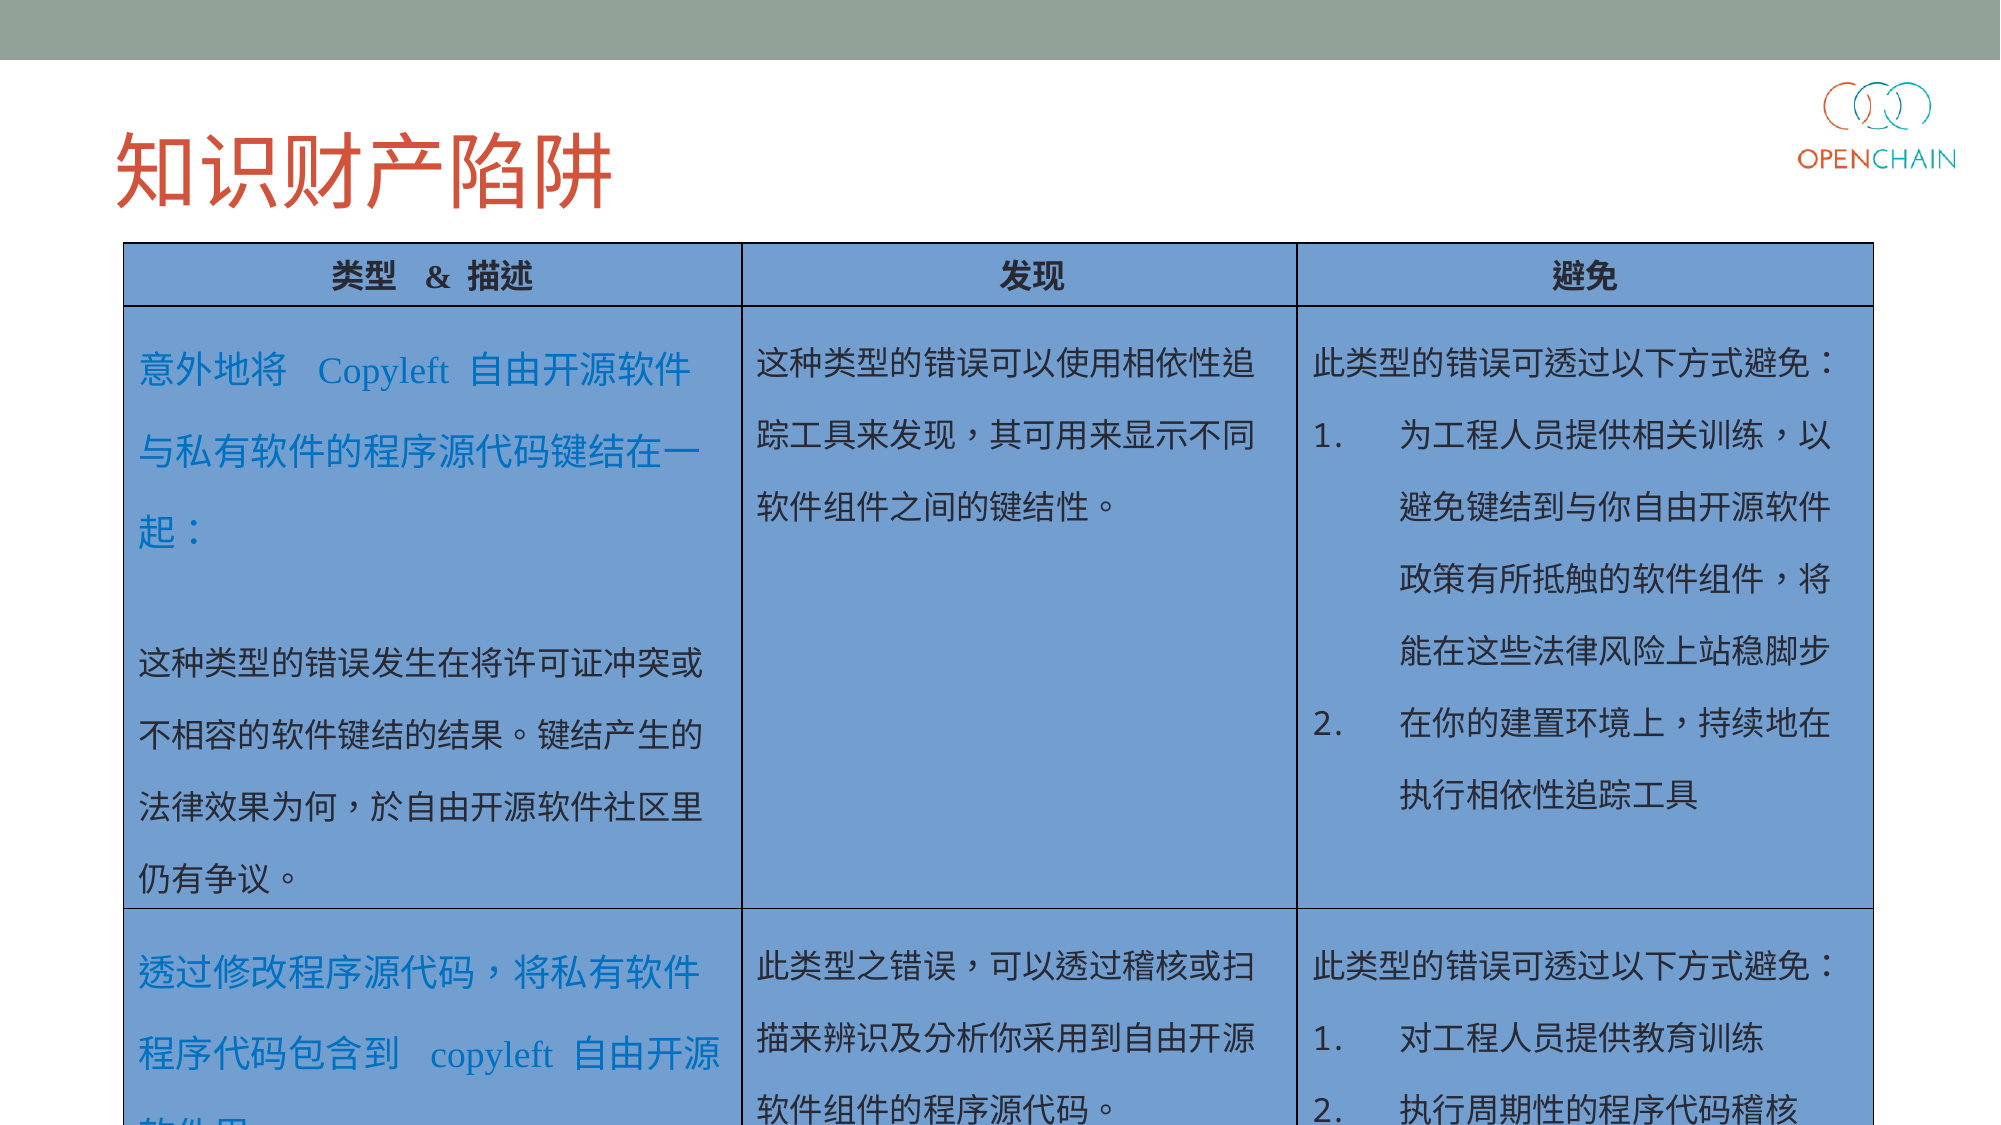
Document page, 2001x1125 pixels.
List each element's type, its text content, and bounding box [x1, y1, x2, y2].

table_header 发现 [743, 244, 1296, 305]
table_cell 此类型的错误可透过以下方式避免： 对工程人员提供教育训练 执行周期性的程序代码稽核 [1298, 909, 1873, 1125]
table_cell 此类型之错误，可以透过稽核或扫描来辨识及分析你采用到自由开源软件组件的程序源代码。 [743, 909, 1296, 1125]
table_header 避免 [1298, 244, 1873, 305]
table_cell 意外地将 Copyleft 自由开源软件与私有软件的程序源代码键结在一起： 这种类型的错误发生在将许可证冲突或不相容的软件键结的结果。键结产生的法律效果为何，於自由开源软件社区里仍有争议。 [124, 307, 741, 908]
table_cell 这种类型的错误可以使用相依性追踪工具来发现，其可用来显示不同软件组件之间的键结性。 [743, 307, 1296, 908]
picture [1798, 82, 1955, 169]
table_cell 此类型的错误可透过以下方式避免： 为工程人员提供相关训练，以避免键结到与你自由开源软件政策有所抵触的软件组件，将能在这些法律风险上站稳脚步 在你的建置环境上，持续地在执行相依性追踪工具 [1298, 307, 1873, 908]
table_cell 透过修改程序源代码，将私有软件程序代码包含到 copyleft 自由开源软件里 [124, 909, 741, 1125]
title 知识财产陷阱 [99, 87, 1900, 250]
table_header 类型 & 描述 [124, 244, 741, 305]
